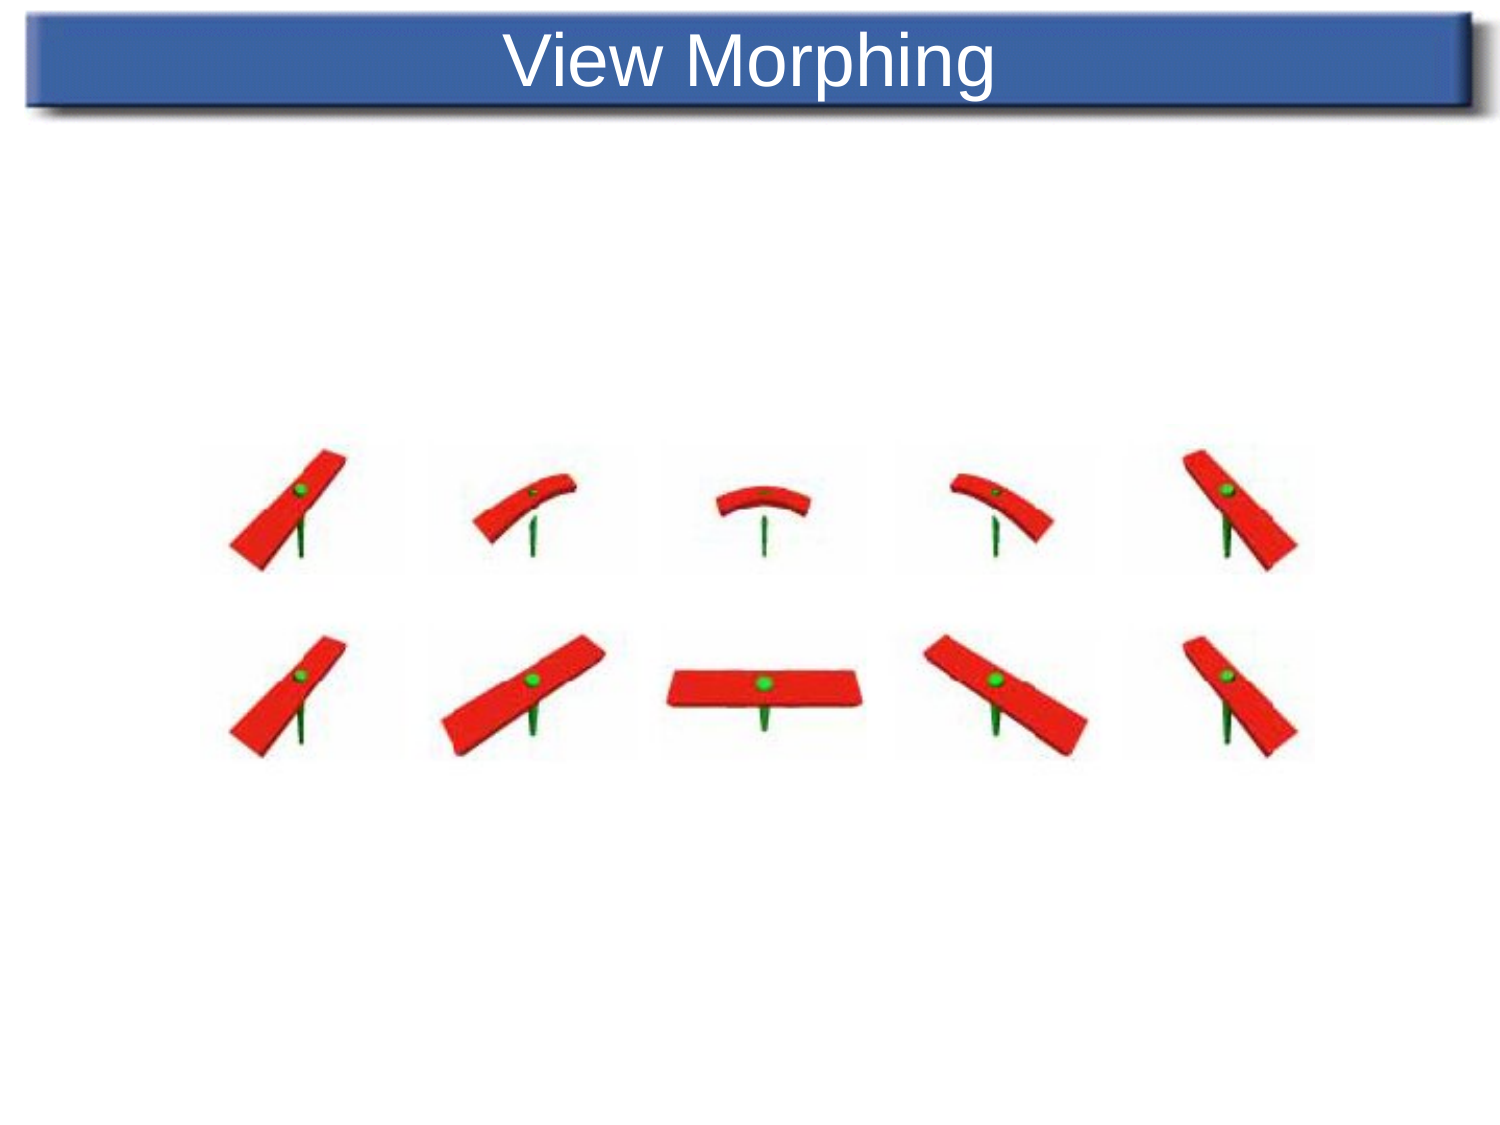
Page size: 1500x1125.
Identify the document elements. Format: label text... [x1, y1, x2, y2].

picture [200, 424, 1315, 778]
title View Morphing [110, 3, 1389, 110]
picture [24, 9, 1500, 125]
